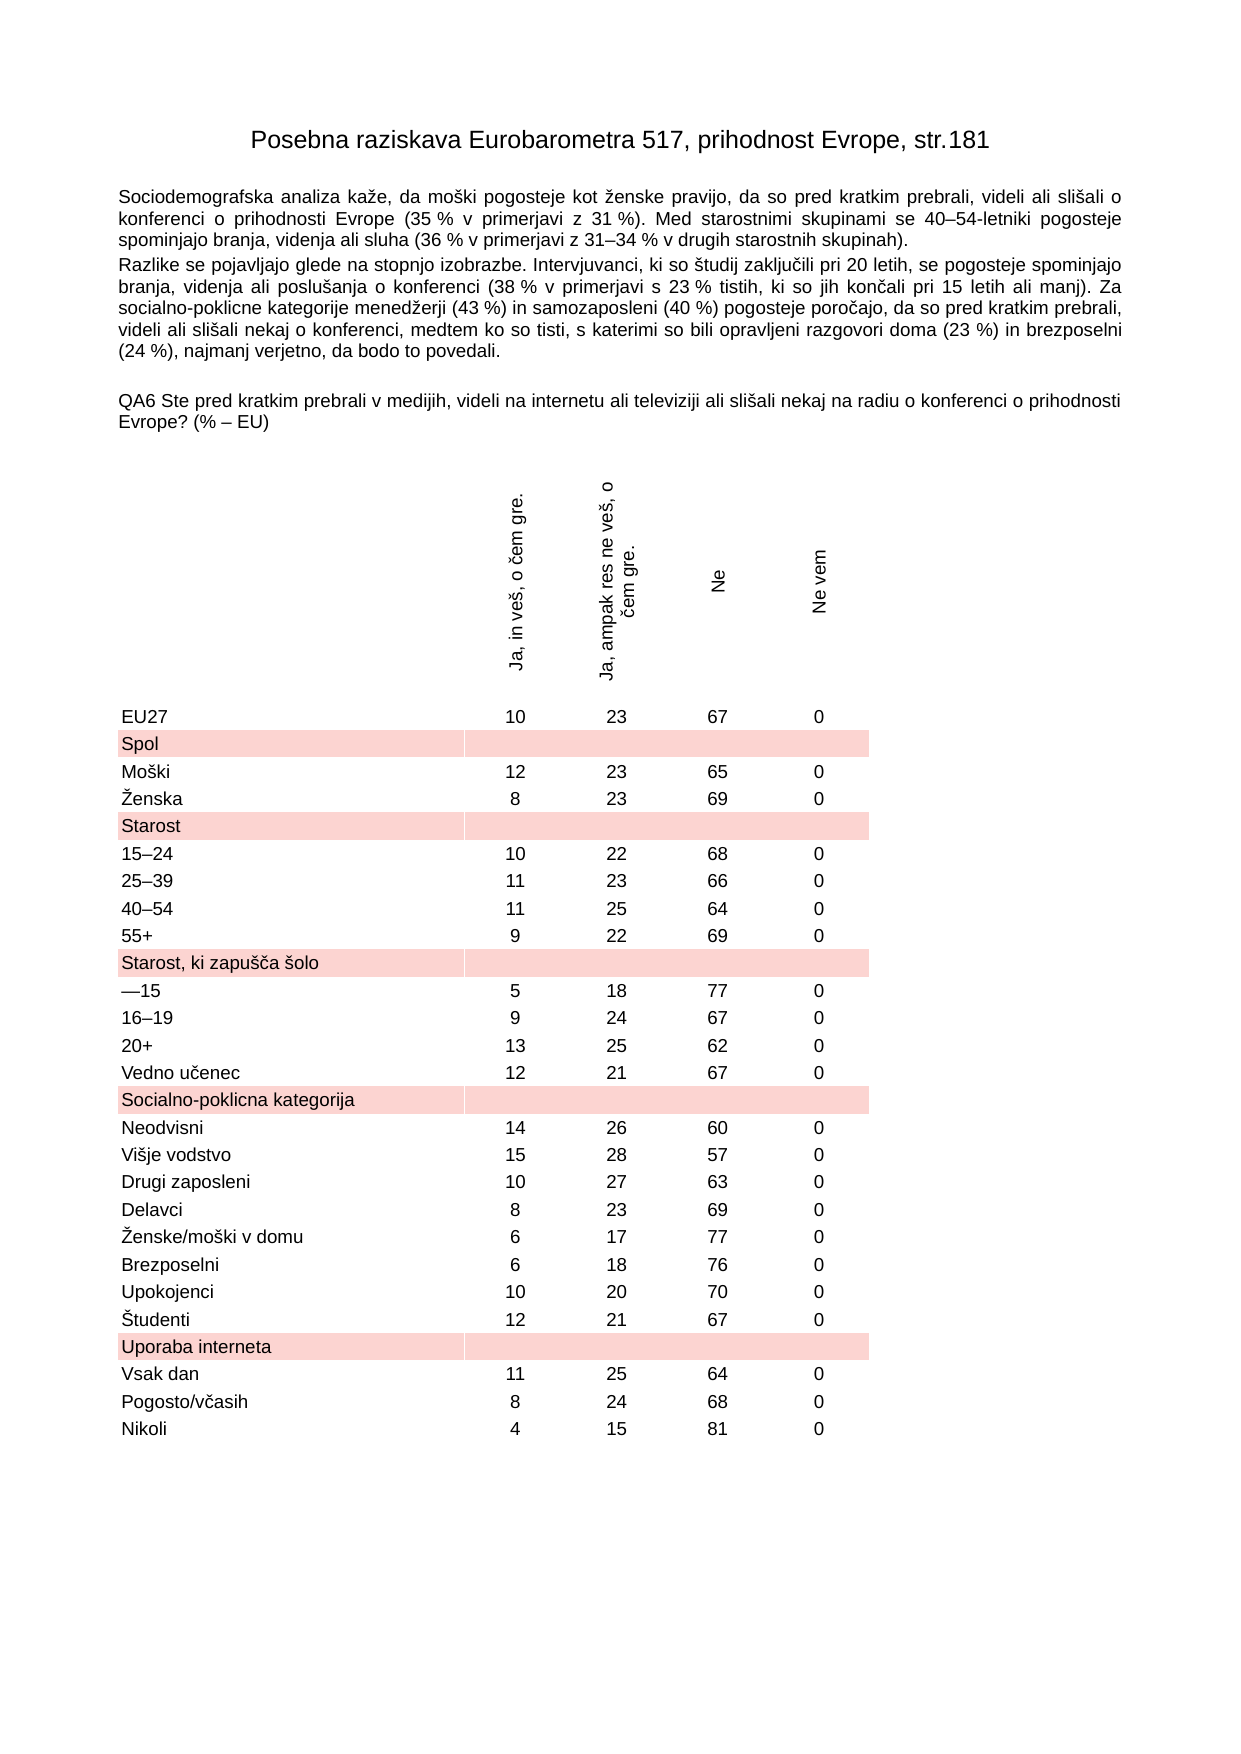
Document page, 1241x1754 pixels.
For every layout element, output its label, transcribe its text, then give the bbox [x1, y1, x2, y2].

table_cell Moški [118, 758, 464, 785]
table_cell 18 [566, 1251, 667, 1278]
table_cell 0 [768, 840, 869, 867]
table_cell 64 [667, 1360, 768, 1388]
table_cell [768, 949, 869, 977]
table_cell 0 [768, 1360, 869, 1388]
table_cell 66 [667, 867, 768, 894]
table_cell Vsak dan [118, 1360, 464, 1388]
table_cell 81 [667, 1415, 768, 1442]
table_cell 69 [667, 1196, 768, 1223]
table_cell 24 [566, 1388, 667, 1415]
table_cell 0 [768, 1059, 869, 1086]
table_cell 17 [566, 1223, 667, 1251]
table_cell 10 [465, 1169, 566, 1196]
table_cell 27 [566, 1169, 667, 1196]
table_cell 23 [566, 758, 667, 785]
table_cell Vedno učenec [118, 1059, 464, 1086]
table_cell 12 [465, 758, 566, 785]
table_cell [465, 812, 566, 840]
table_cell 0 [768, 895, 869, 922]
table_cell 0 [768, 1169, 869, 1196]
table_cell [667, 1086, 768, 1114]
table_cell 23 [566, 785, 667, 812]
table_cell 0 [768, 867, 869, 894]
table_cell 13 [465, 1031, 566, 1059]
table_cell 65 [667, 758, 768, 785]
table_cell Socialno-poklicna kategorija [118, 1086, 464, 1114]
table_cell 70 [667, 1278, 768, 1305]
table_cell 11 [465, 895, 566, 922]
table_cell 28 [566, 1141, 667, 1168]
table_cell 6 [465, 1223, 566, 1251]
table_cell 16–19 [118, 1004, 464, 1031]
table_cell 0 [768, 1031, 869, 1059]
table_cell 0 [768, 1114, 869, 1141]
table_cell Upokojenci [118, 1278, 464, 1305]
table_cell 69 [667, 785, 768, 812]
table_cell 0 [768, 922, 869, 949]
table_cell [667, 730, 768, 757]
table_cell 26 [566, 1114, 667, 1141]
table_cell Pogosto/včasih [118, 1388, 464, 1415]
table_cell Ženska [118, 785, 464, 812]
table_cell Ženske/moški v domu [118, 1223, 464, 1251]
table_cell Uporaba interneta [118, 1333, 464, 1360]
table_cell [566, 812, 667, 840]
table_cell 4 [465, 1415, 566, 1442]
table_cell 0 [768, 1196, 869, 1223]
table_cell 11 [465, 1360, 566, 1388]
table_cell [465, 949, 566, 977]
table_cell [768, 1333, 869, 1360]
table_cell 21 [566, 1305, 667, 1333]
table_cell [768, 1086, 869, 1114]
table_header [118, 461, 464, 703]
table_cell [465, 1333, 566, 1360]
table_cell 0 [768, 703, 869, 730]
table_cell 15 [566, 1415, 667, 1442]
table_cell [566, 1086, 667, 1114]
table_cell 10 [465, 1278, 566, 1305]
table_cell 67 [667, 703, 768, 730]
table_cell 0 [768, 977, 869, 1004]
table_cell 9 [465, 1004, 566, 1031]
table_cell 67 [667, 1305, 768, 1333]
table_cell 0 [768, 1305, 869, 1333]
table_cell [768, 730, 869, 757]
table_cell 10 [465, 703, 566, 730]
table_cell 10 [465, 840, 566, 867]
table_cell 0 [768, 785, 869, 812]
table_cell Starost [118, 812, 464, 840]
table_header Ja, in veš, o čem gre. [465, 461, 566, 703]
table_cell [566, 1333, 667, 1360]
table_cell 0 [768, 1223, 869, 1251]
table_cell 6 [465, 1251, 566, 1278]
table_cell Študenti [118, 1305, 464, 1333]
table_cell 63 [667, 1169, 768, 1196]
text Razlike se pojavljajo glede na stopnjo izobrazbe. Intervjuvanci, ki so študij zaključili pri 20 letih, se pogosteje spominjajo branja, videnja ali poslušanja o konferenci (38 % v primerjavi s 23 % tistih, ki so jih končali pri 15 letih ali manj). Za socialno-poklicne kategorije menedžerji (43 %) in samozaposleni (40 %) pogosteje poročajo, da so pred kratkim prebrali, videli ali slišali nekaj o konferenci, medtem ko so tisti, s katerimi so bili opravljeni razgovori doma (23 %) in brezposelni (24 %), najmanj verjetno, da bodo to povedali. [118, 254, 1122, 362]
table_cell [465, 730, 566, 757]
table_cell 22 [566, 840, 667, 867]
table_cell 9 [465, 922, 566, 949]
table_cell [667, 1333, 768, 1360]
table_cell 0 [768, 1004, 869, 1031]
table_cell 68 [667, 1388, 768, 1415]
table_cell Neodvisni [118, 1114, 464, 1141]
table_cell [566, 730, 667, 757]
table_cell 25–39 [118, 867, 464, 894]
table_cell 68 [667, 840, 768, 867]
table_cell 0 [768, 1251, 869, 1278]
table_cell Nikoli [118, 1415, 464, 1442]
table_cell Drugi zaposleni [118, 1169, 464, 1196]
table_cell [768, 812, 869, 840]
table_cell 25 [566, 1360, 667, 1388]
table_cell 20+ [118, 1031, 464, 1059]
table_cell [667, 812, 768, 840]
table_cell Starost, ki zapušča šolo [118, 949, 464, 977]
table_cell 57 [667, 1141, 768, 1168]
table_cell —15 [118, 977, 464, 1004]
table_cell EU27 [118, 703, 464, 730]
table_cell 21 [566, 1059, 667, 1086]
table_cell 23 [566, 1196, 667, 1223]
table_cell 12 [465, 1059, 566, 1086]
table_cell 25 [566, 895, 667, 922]
table_cell 8 [465, 1388, 566, 1415]
table_cell 0 [768, 1388, 869, 1415]
table_cell 60 [667, 1114, 768, 1141]
table_cell 18 [566, 977, 667, 1004]
table_cell 23 [566, 867, 667, 894]
table_cell 0 [768, 1278, 869, 1305]
table_cell 14 [465, 1114, 566, 1141]
table_cell Višje vodstvo [118, 1141, 464, 1168]
table_cell 64 [667, 895, 768, 922]
table_cell 23 [566, 703, 667, 730]
table_cell 15 [465, 1141, 566, 1168]
table_cell 40–54 [118, 895, 464, 922]
table_cell 55+ [118, 922, 464, 949]
table_cell 22 [566, 922, 667, 949]
table_cell 5 [465, 977, 566, 1004]
table_cell 0 [768, 1415, 869, 1442]
table_cell 0 [768, 1141, 869, 1168]
table_cell [465, 1086, 566, 1114]
table_cell [566, 949, 667, 977]
table_cell 12 [465, 1305, 566, 1333]
table_cell 8 [465, 785, 566, 812]
table_cell [667, 949, 768, 977]
table_cell 11 [465, 867, 566, 894]
table_cell 62 [667, 1031, 768, 1059]
table_cell Spol [118, 730, 464, 757]
table_cell 25 [566, 1031, 667, 1059]
table_cell 69 [667, 922, 768, 949]
text Sociodemografska analiza kaže, da moški pogosteje kot ženske pravijo, da so pred kratkim prebrali, videli ali slišali o konferenci o prihodnosti Evrope (35 % v primerjavi z 31 %). Med starostnimi skupinami se 40–54-letniki pogosteje spominjajo branja, videnja ali sluha (36 % v primerjavi z 31–34 % v drugih starostnih skupinah). [118, 186, 1122, 251]
table_cell 67 [667, 1004, 768, 1031]
table_header Ja, ampak res ne veš, o čem gre. [566, 461, 667, 703]
table_cell 77 [667, 1223, 768, 1251]
table_cell 8 [465, 1196, 566, 1223]
table_cell 76 [667, 1251, 768, 1278]
table_header Ne [667, 461, 768, 703]
table_cell Brezposelni [118, 1251, 464, 1278]
text QA6 Ste pred kratkim prebrali v medijih, videli na internetu ali televiziji ali slišali nekaj na radiu o konferenci o prihodnosti Evrope? (% – EU) [118, 390, 1122, 433]
table_cell 20 [566, 1278, 667, 1305]
table_cell 0 [768, 758, 869, 785]
table_header Ne vem [768, 461, 869, 703]
table_cell 24 [566, 1004, 667, 1031]
table_cell 77 [667, 977, 768, 1004]
table_cell Delavci [118, 1196, 464, 1223]
table_cell 15–24 [118, 840, 464, 867]
table_cell 67 [667, 1059, 768, 1086]
